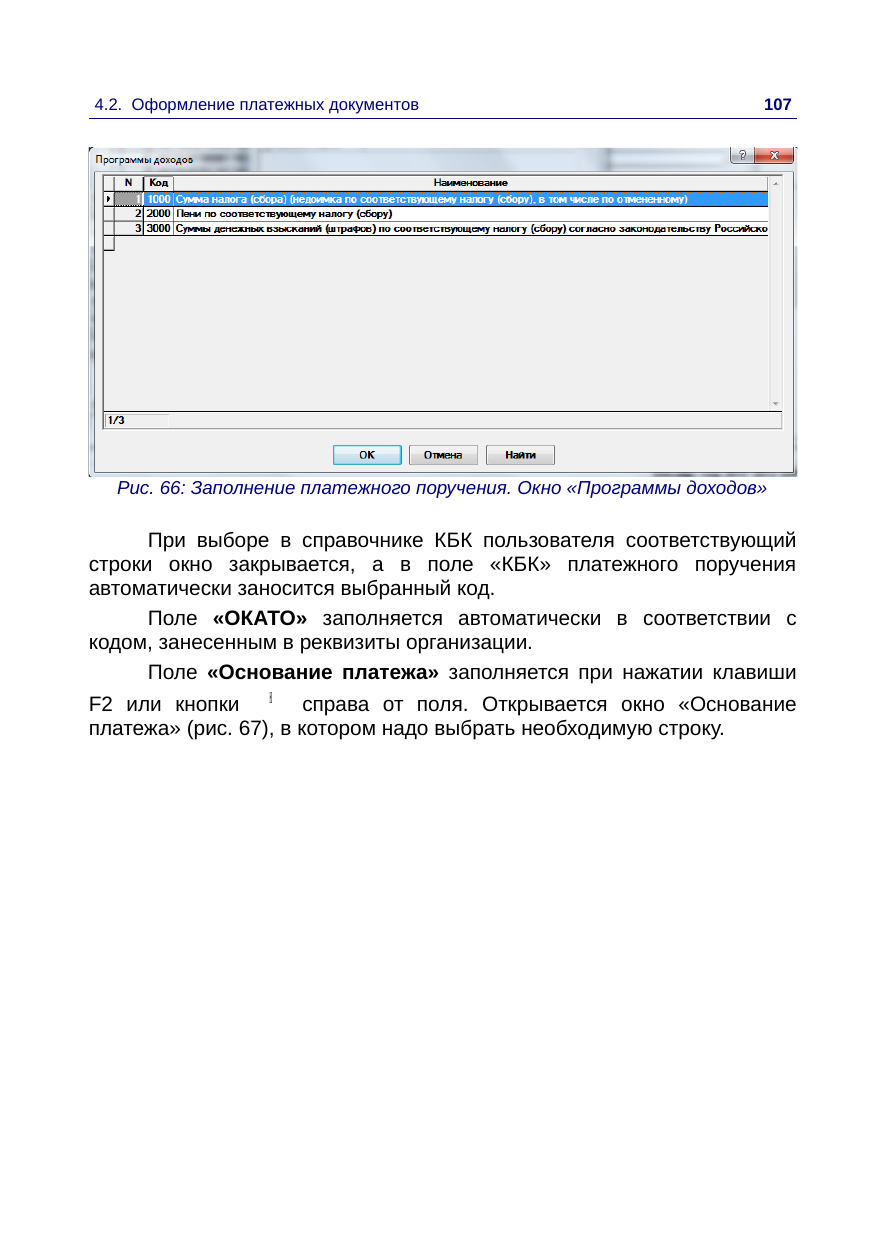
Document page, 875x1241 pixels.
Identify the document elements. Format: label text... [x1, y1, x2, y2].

picture [88, 147, 798, 477]
text При выборе в справочнике КБК пользователя соответствующий строки окно закрывается, а в поле «КБК» платежного поручения автоматически заносится выбранный код. [88, 528, 797, 600]
text Рис. 66: Заполнение платежного поручения. Окно «Программы доходов» [88, 477, 797, 498]
text Поле «ОКАТО» заполняется автоматически в соответствии с кодом, занесенным в реквизиты организации. [88, 606, 797, 654]
text Поле «Основание платежа» заполняется при нажатии клавиши F2 или кнопки справа от поля. Открывается окно «Основание платежа» (рис. 67), в котором надо выбрать необходимую строку. [88, 659, 797, 740]
